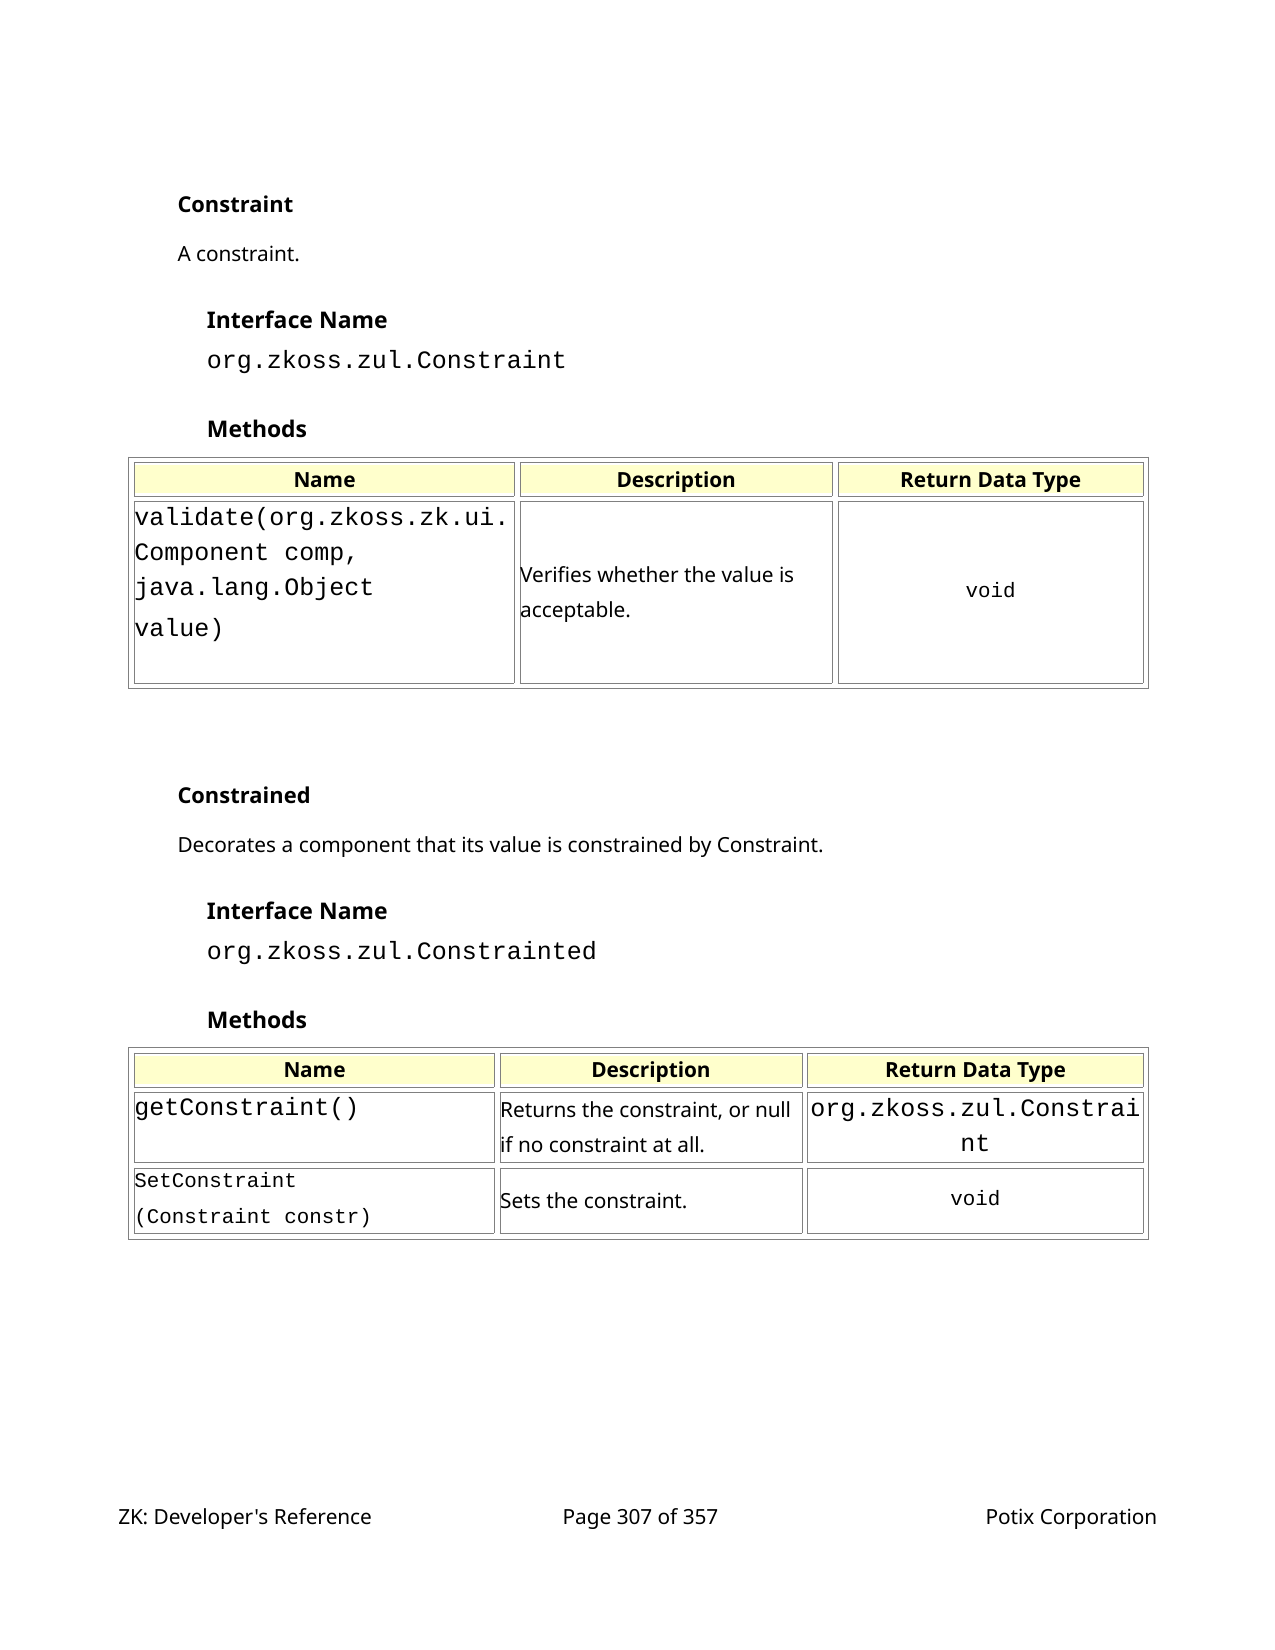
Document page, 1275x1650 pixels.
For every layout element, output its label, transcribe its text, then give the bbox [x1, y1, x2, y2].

table_cell void [805, 1162, 1146, 1233]
text org.zkoss.zul.Constraint [207, 348, 1157, 376]
table_cell void [835, 496, 1146, 683]
subtitle Constrained [177, 779, 1157, 809]
table_header Name [131, 458, 517, 496]
table_cell Verifies whether the value is acceptable. [517, 496, 835, 683]
text Decorates a component that its value is constrained by Constraint. [177, 830, 1157, 858]
subtitle Constraint [177, 189, 1157, 219]
text A constraint. [177, 239, 1157, 268]
text org.zkoss.zul.Constrainted [207, 939, 1157, 967]
table_cell validate(org.zkoss.zk.ui.Component comp, java.lang.Object value) [131, 496, 517, 683]
table_header Description [497, 1048, 804, 1087]
table_cell Sets the constraint. [497, 1162, 804, 1233]
table_header Name [131, 1048, 497, 1087]
table_header Return Data Type [835, 458, 1146, 496]
subtitle Methods [207, 413, 1157, 444]
table_cell getConstraint() [131, 1087, 497, 1162]
table_header Description [517, 458, 835, 496]
table_cell Returns the constraint, or null if no constraint at all. [497, 1087, 804, 1162]
table_cell org.zkoss.zul.Constraint [805, 1087, 1146, 1162]
subtitle Interface Name [207, 304, 1157, 336]
table_cell SetConstraint (Constraint constr) [131, 1162, 497, 1233]
subtitle Interface Name [207, 895, 1157, 926]
subtitle Methods [207, 1003, 1157, 1035]
table_header Return Data Type [805, 1048, 1146, 1087]
